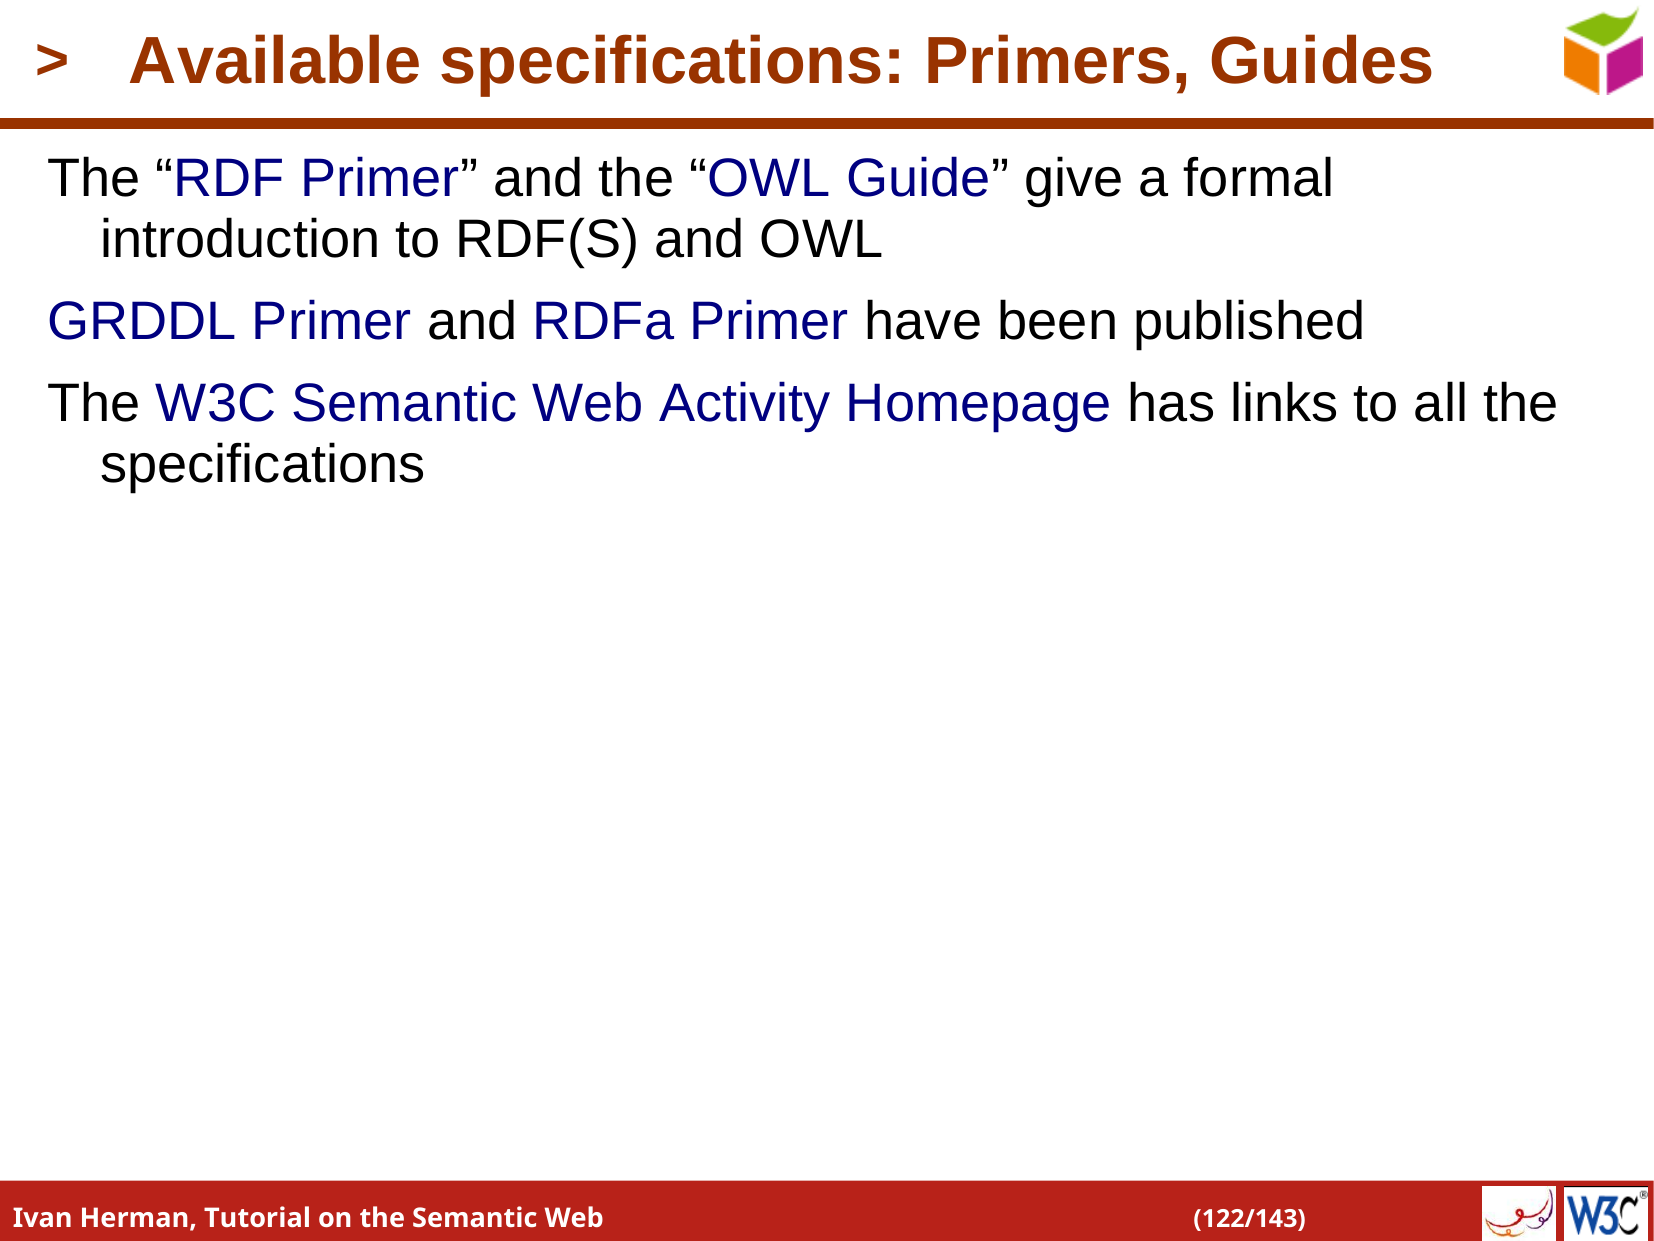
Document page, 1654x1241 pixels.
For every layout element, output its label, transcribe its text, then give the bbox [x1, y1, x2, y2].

picture [1564, 5, 1643, 95]
list The “RDF Primer” and the “OWL Guide” give a formal introduction to RDF(S) and OWL GRDDL Primer and RDFa Primer have been published The W3C Semantic Web Activity Homepage has links to all the specifications [29, 147, 1624, 1134]
picture [1564, 1186, 1648, 1241]
picture [1482, 1186, 1556, 1241]
title Available specifications: Primers, Guides [93, 0, 1493, 119]
